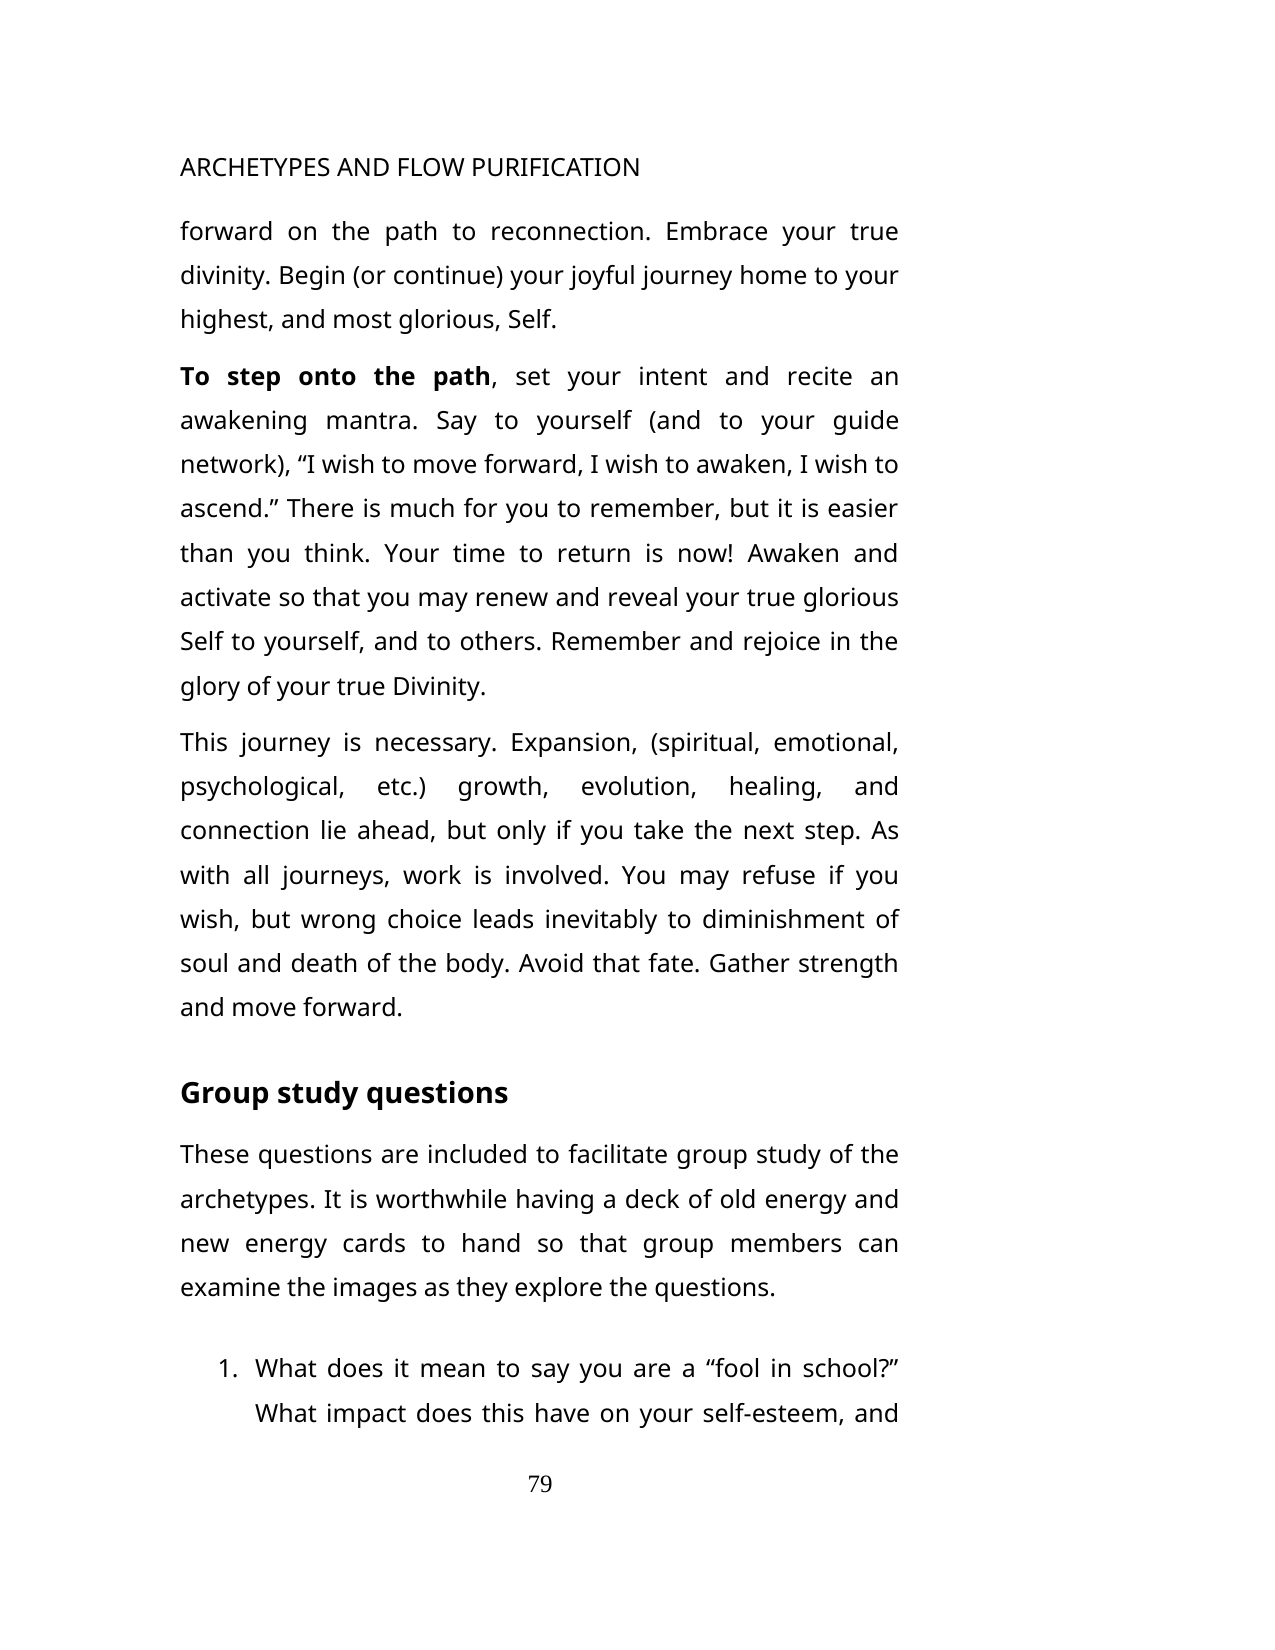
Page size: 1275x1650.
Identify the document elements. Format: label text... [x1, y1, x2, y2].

text These questions are included to facilitate group study of the archetypes. It is worthwhile having a deck of old energy and new energy cards to hand so that group members can examine the images as they explore the questions. [180, 1137, 900, 1304]
subtitle Group study questions [180, 1072, 900, 1112]
text forward on the path to reconnection. Embrace your true divinity. Begin (or continue) your joyful journey home to your highest, and most glorious, Self. [180, 213, 900, 336]
text This journey is necessary. Expansion, (spiritual, emotional, psychological, etc.) growth, evolution, healing, and connection lie ahead, but only if you take the next step. As with all journeys, work is involved. You may refuse if you wish, but wrong choice leads inevitably to diminishment of soul and death of the body. Avoid that fate. Gather strength and move forward. [180, 724, 900, 1024]
list What does it mean to say you are a “fool in school?” What impact does this have on your self-esteem, and [217, 1351, 900, 1429]
text To step onto the path, set your intent and recite an awakening mantra. Say to yourself (and to your guide network), “I wish to move forward, I wish to awaken, I wish to ascend.” There is much for you to remember, but it is easier than you think. Your time to return is now! Awaken and activate so that you may renew and reveal your true glorious Self to yourself, and to others. Remember and rejoice in the glory of your true Divinity. [180, 358, 900, 702]
